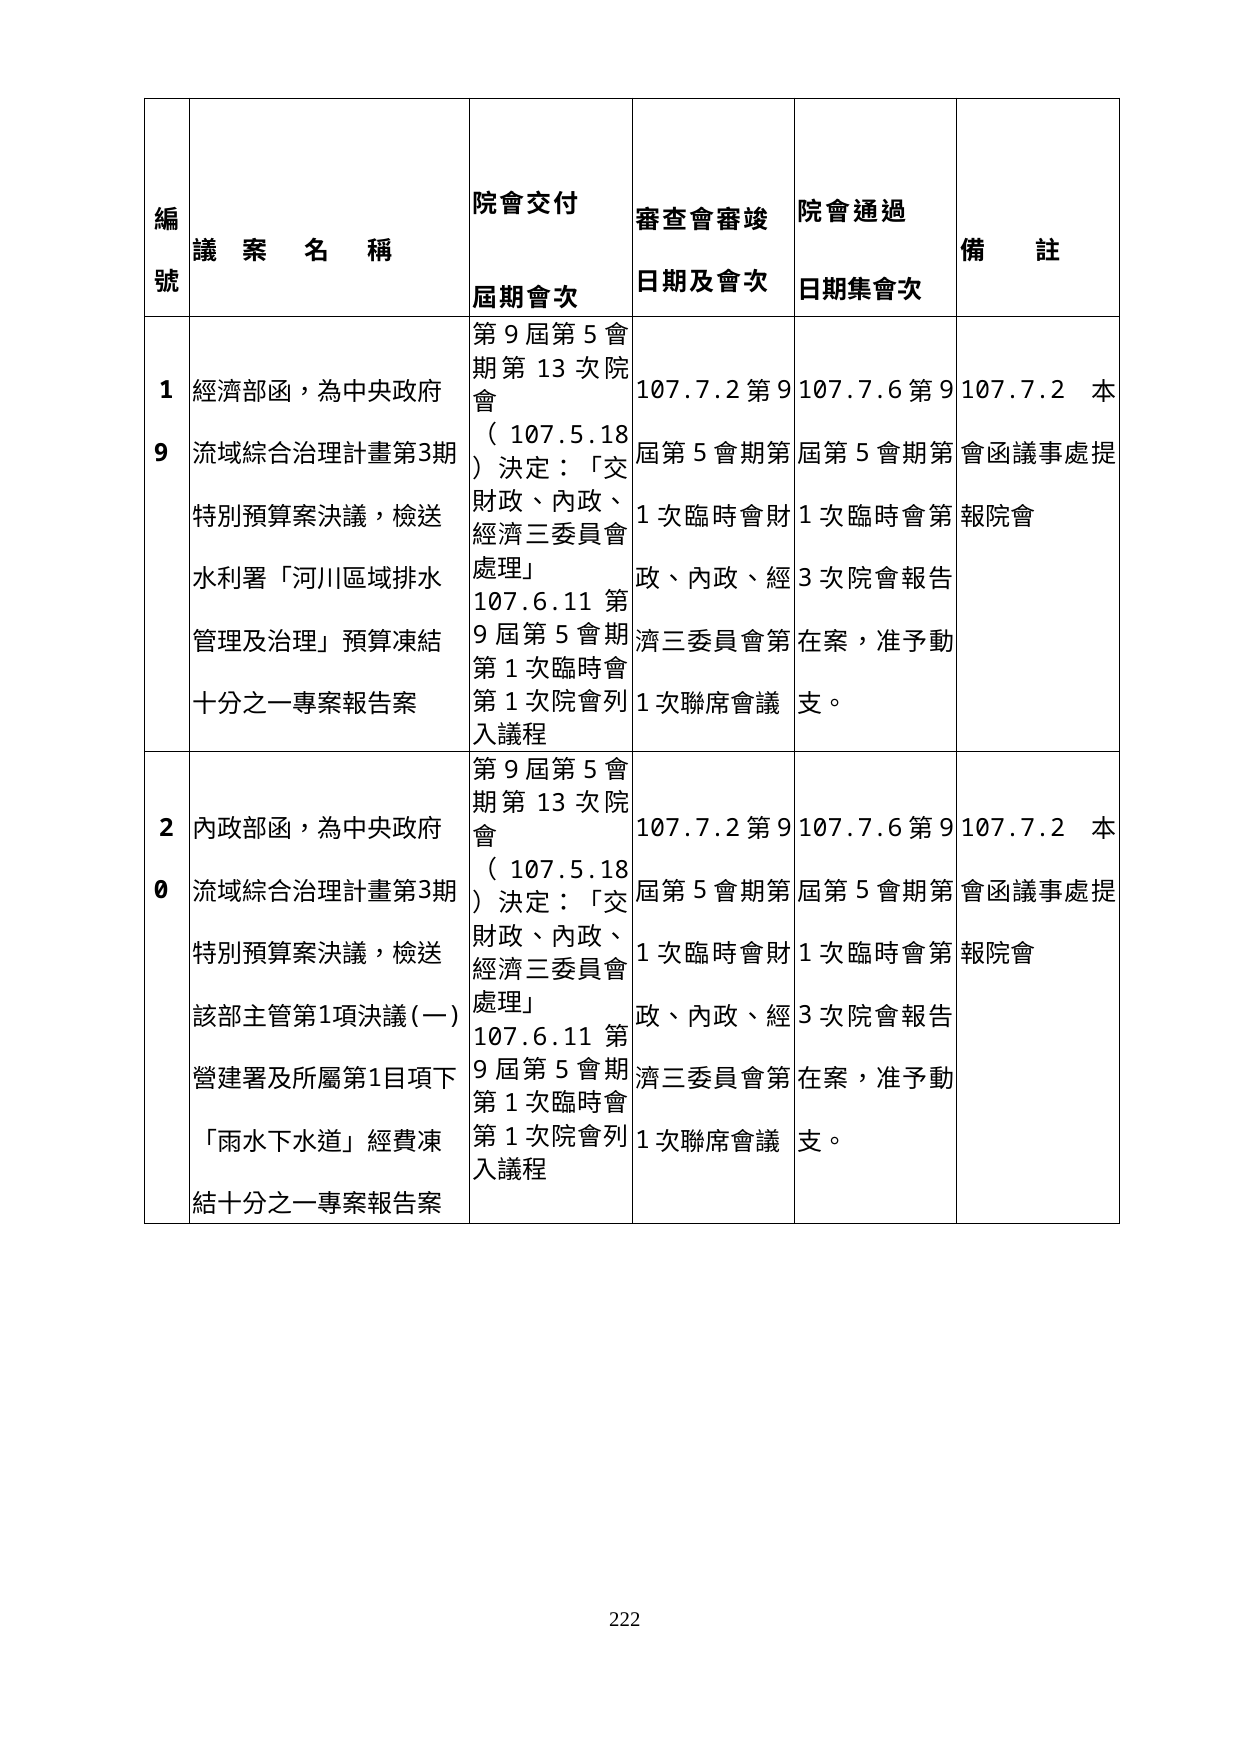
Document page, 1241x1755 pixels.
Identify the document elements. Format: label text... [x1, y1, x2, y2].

table_cell 第9屆第5會期第13次院會（107.5.18）決定：「交財政、內政、經濟三委員會處理」 107.6.11第9屆第5會期第1次臨時會第1次院會列入議程 [470, 317, 632, 751]
table_cell 經濟部函，為中央政府流域綜合治理計畫第3期特別預算案決議，檢送水利署「河川區域排水管理及治理」預算凍結十分之一專案報告案 [190, 317, 469, 751]
table_cell 內政部函，為中央政府流域綜合治理計畫第3期特別預算案決議，檢送該部主管第1項決議(一)營建署及所屬第1目項下「雨水下水道」經費凍結十分之一專案報告案 [190, 752, 469, 1222]
table_header 備 註 [957, 99, 1119, 316]
table_cell 第9屆第5會期第13次院會（107.5.18）決定：「交財政、內政、經濟三委員會處理」 107.6.11第9屆第5會期第1次臨時會第1次院會列入議程 [470, 752, 632, 1222]
table_header 編號 [145, 99, 189, 316]
table_cell [145, 752, 189, 1222]
table_header 議 案 名 稱 [190, 99, 469, 316]
table_cell 107.7.2本會函議事處提報院會 [957, 317, 1119, 751]
table_cell 107.7.6第9屆第5會期第1次臨時會第3次院會報告在案，准予動支。 [795, 317, 956, 751]
table_header 院會通過 日期集會次 [795, 99, 956, 316]
table_header 審查會審竣日期及會次 [633, 99, 794, 316]
table_cell 107.7.2第9屆第5會期第1次臨時會財政、內政、經濟三委員會第1次聯席會議 [633, 752, 794, 1222]
table_cell 107.7.6第9屆第5會期第1次臨時會第3次院會報告在案，准予動支。 [795, 752, 956, 1222]
table_cell 107.7.2第9屆第5會期第1次臨時會財政、內政、經濟三委員會第1次聯席會議 [633, 317, 794, 751]
table_cell [145, 317, 189, 751]
table_cell 107.7.2本會函議事處提報院會 [957, 752, 1119, 1222]
table_header 院會交付 屆期會次 [470, 99, 632, 316]
